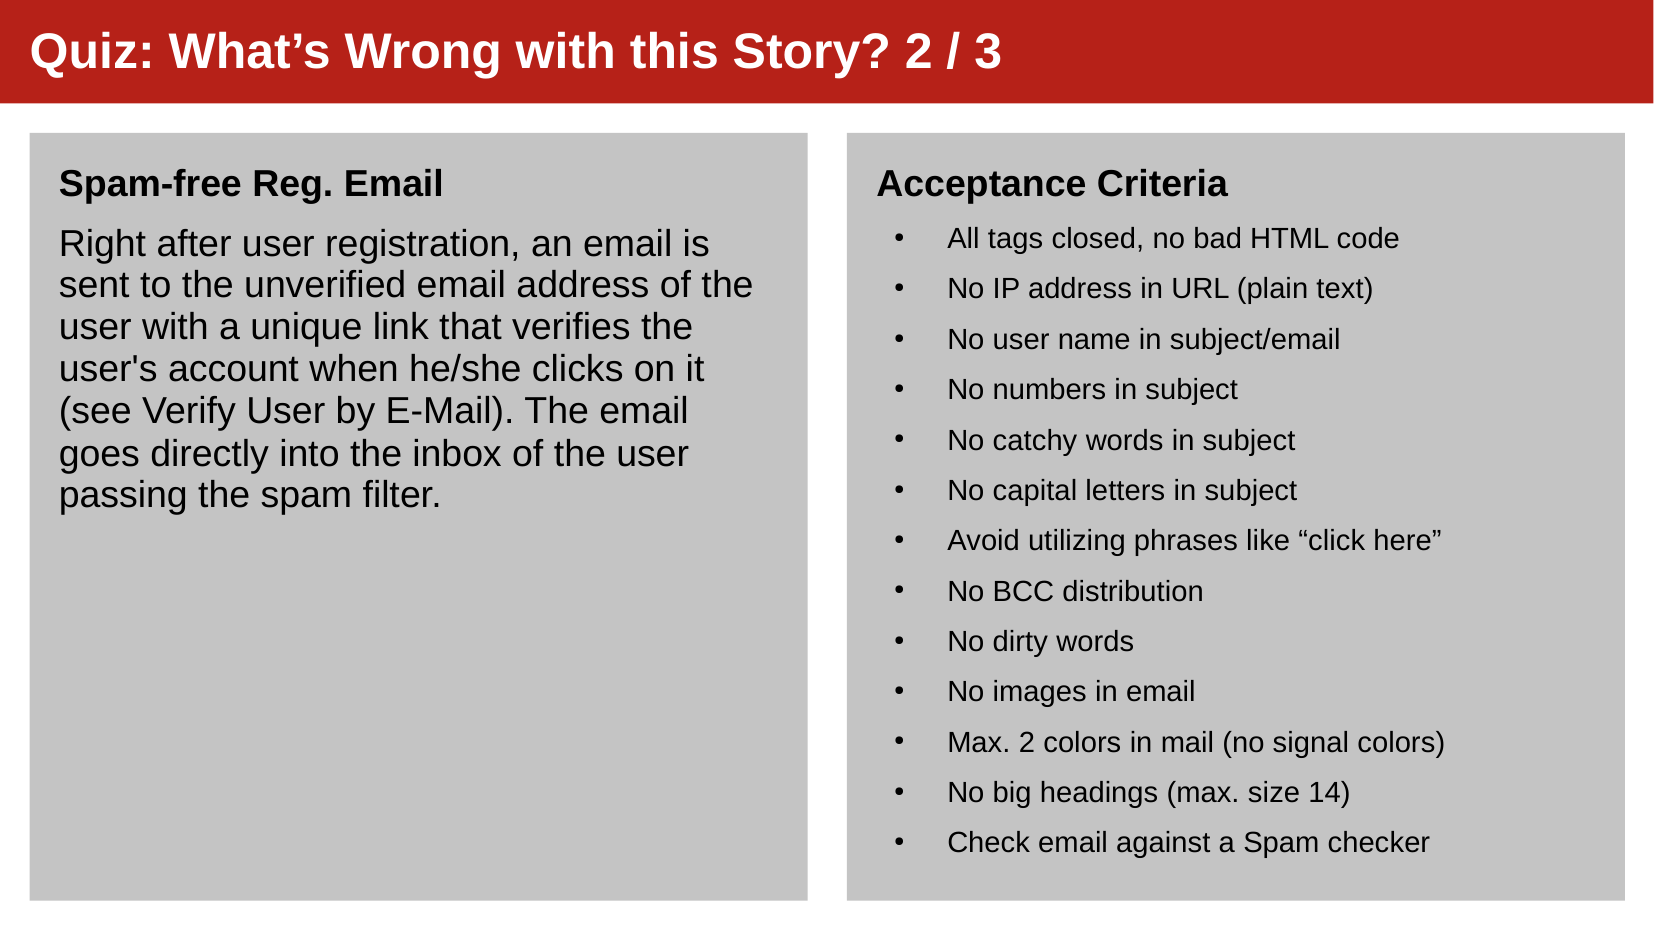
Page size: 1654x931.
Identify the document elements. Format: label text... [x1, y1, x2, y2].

list Acceptance Criteria All tags closed, no bad HTML code No IP address in URL (plain text) No user name in subject/email No numbers in subject No catchy words in subject No capital letters in subject Avoid utilizing phrases like “click here” No BCC distribution No dirty words No images in email Max. 2 colors in mail (no signal colors) No big headings (max. size 14) Check email against a Spam checker [846, 132, 1625, 901]
list Spam-free Reg. Email Right after user registration, an email is sent to the unverified email address of the user with a unique link that verifies the user's account when he/she clicks on it (see Verify User by E-Mail). The email goes directly into the inbox of the user passing the spam filter. [29, 132, 808, 901]
title Quiz: What’s Wrong with this Story? 2 / 3 [0, 0, 1654, 104]
